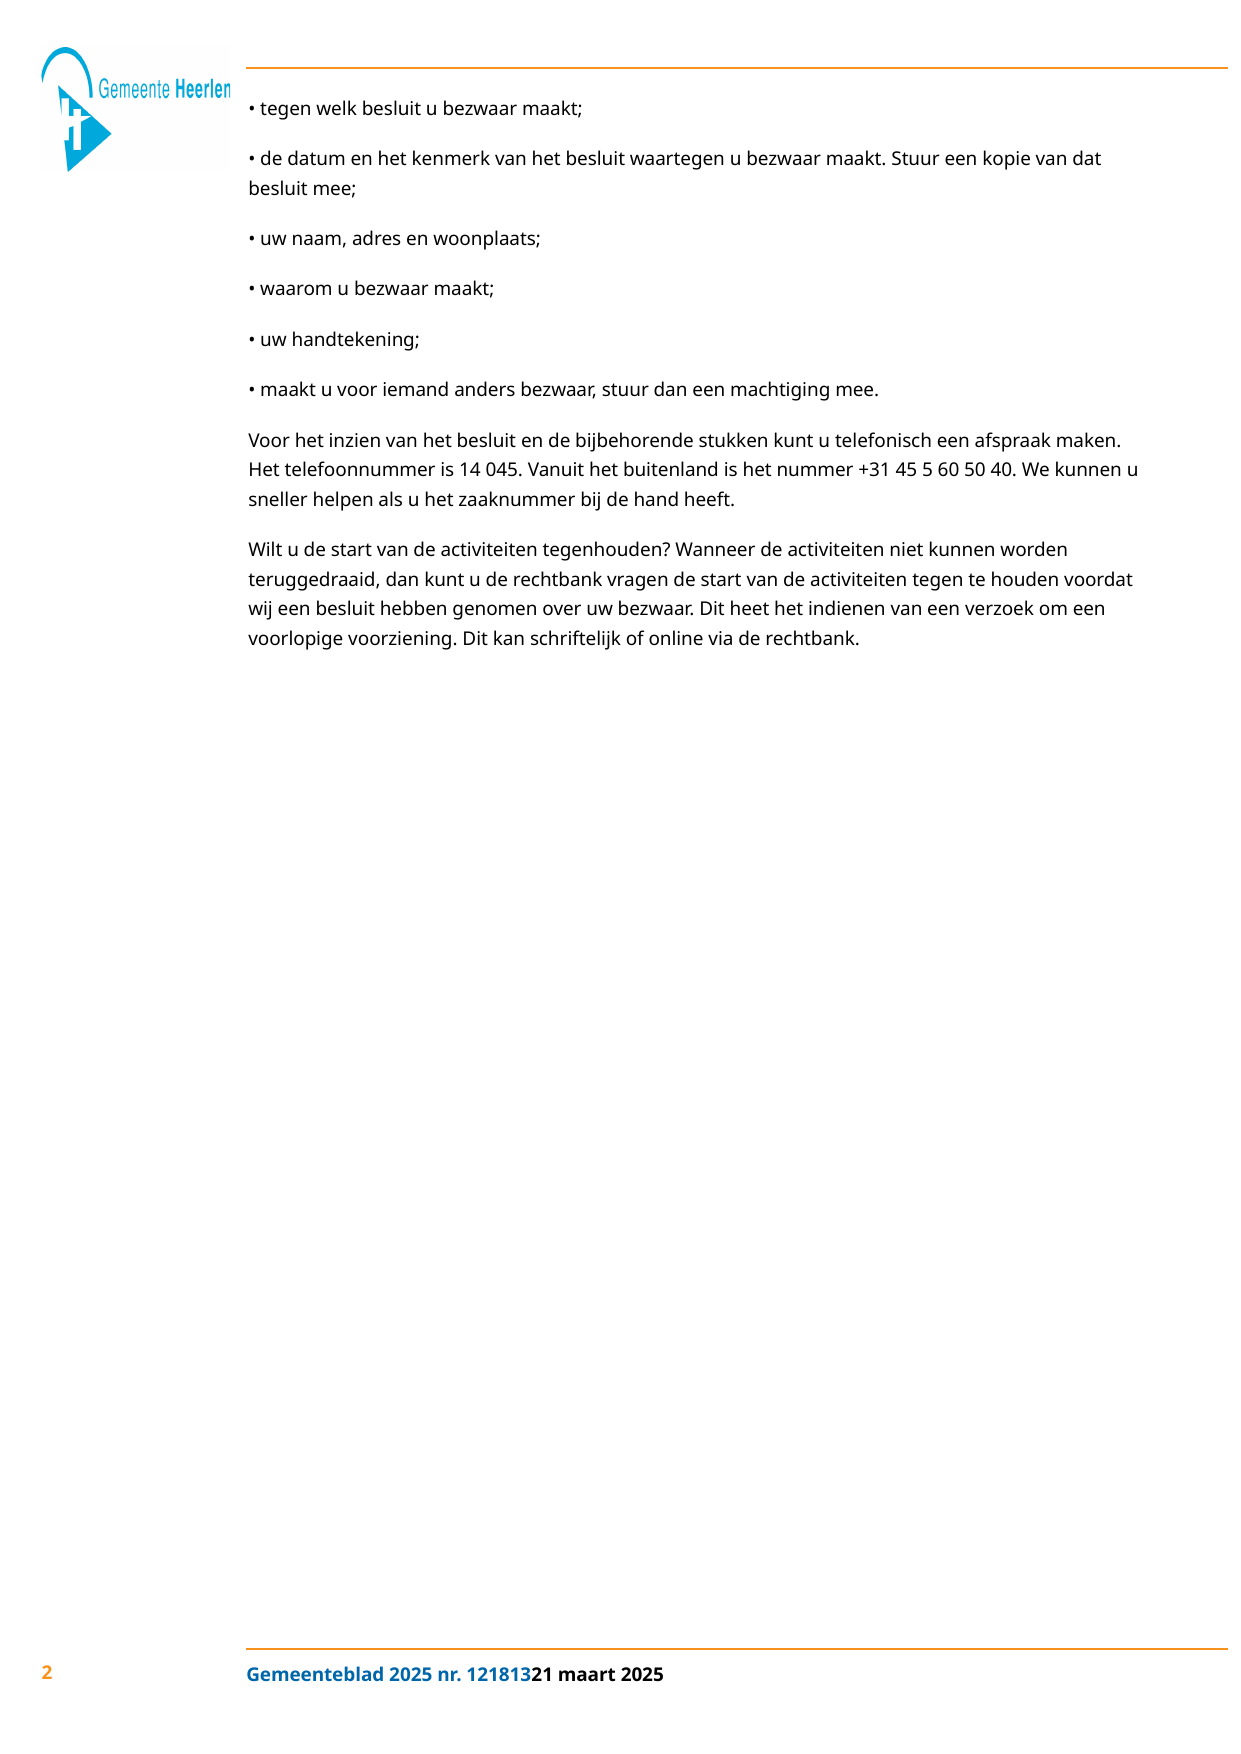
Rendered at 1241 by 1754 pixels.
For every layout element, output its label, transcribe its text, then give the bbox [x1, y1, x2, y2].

text • uw naam, adres en woonplaats; [248, 225, 1152, 251]
picture [41, 47, 231, 172]
text • maakt u voor iemand anders bezwaar, stuur dan een machtiging mee. [248, 376, 1152, 402]
text Voor het inzien van het besluit en de bijbehorende stukken kunt u telefonisch een afspraak maken. Het telefoonnummer is 14 045. Vanuit het buitenland is het nummer +31 45 5 60 50 40. We kunnen u sneller helpen als u het zaaknummer bij de hand heeft. [248, 427, 1152, 512]
picture [41, 47, 59, 70]
text Wilt u de start van de activiteiten tegenhouden? Wanneer de activiteiten niet kunnen worden teruggedraaid, dan kunt u de rechtbank vragen de start van de activiteiten tegen te houden voordat wij een besluit hebben genomen over uw bezwaar. Dit heet het indienen van een verzoek om een voorlopige voorziening. Dit kan schriftelijk of online via de rechtbank. [248, 536, 1152, 651]
text • uw handtekening; [248, 326, 1152, 352]
text • waarom u bezwaar maakt; [248, 276, 1152, 301]
text • tegen welk besluit u bezwaar maakt; [248, 95, 1152, 121]
text • de datum en het kenmerk van het besluit waartegen u bezwaar maakt. Stuur een kopie van dat besluit mee; [248, 145, 1152, 201]
